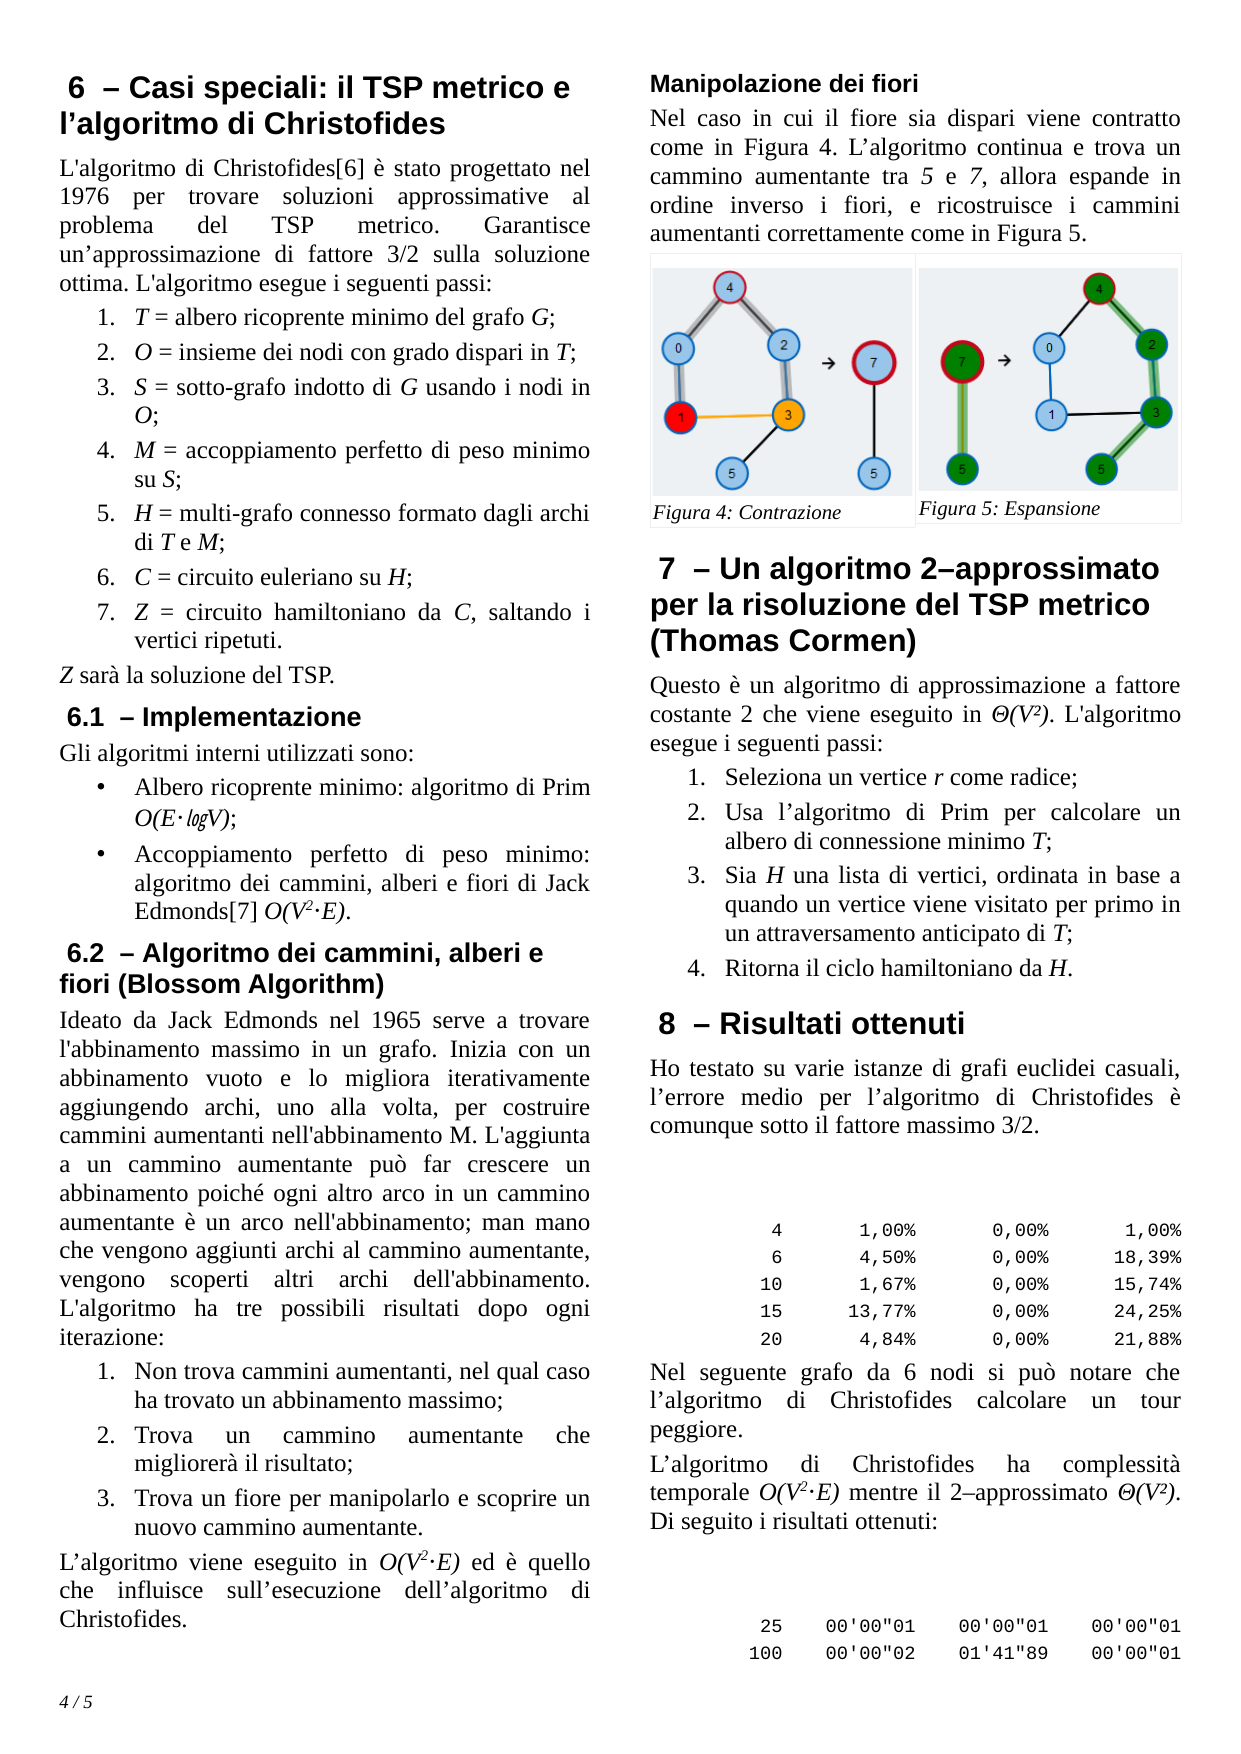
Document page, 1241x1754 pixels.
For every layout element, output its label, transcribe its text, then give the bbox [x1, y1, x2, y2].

table_cell 00'00"01 [1048, 1611, 1181, 1638]
subtitle Casi speciali: il TSP metrico e l’algoritmo di Christofides [59, 69, 591, 141]
table_cell 1,67% [783, 1269, 915, 1296]
table_cell 4,50% [783, 1242, 915, 1269]
list H = multi-grafo connesso formato dagli archi di T e M; [97, 498, 591, 556]
table_cell 00'00"01 [783, 1611, 915, 1638]
text Questo è un algoritmo di approssimazione a fattore costante 2 che viene eseguito in Θ(V²). L'algoritmo esegue i seguenti passi: [649, 670, 1181, 756]
list C = circuito euleriano su H; [97, 562, 591, 591]
table_cell 100 [650, 1638, 782, 1665]
list Sia H una lista di vertici, ordinata in base a quando un vertice viene visitato per primo in un attraversamento anticipato di T; [687, 860, 1181, 947]
table_cell Christofides [783, 1562, 915, 1611]
picture [652, 268, 913, 496]
subtitle Risultati ottenuti [649, 1005, 1181, 1041]
table_cell 2–appros. [1048, 1562, 1181, 1611]
text Nel caso in cui il fiore sia dispari viene contratto come in Figura 4. L’algoritmo continua e trova un cammino aumentante tra 5 e 7, allora espande in ordine inverso i fiori, e ricostruisce i cammini aumentanti correttamente come in Figura 5. [649, 103, 1181, 247]
list Non trova cammini aumentanti, nel qual caso ha trovato un abbinamento massimo; [97, 1356, 591, 1414]
table_cell 0,00% [915, 1242, 1048, 1269]
text L’algoritmo viene eseguito in O(V2⋅E) ed è quello che influisce sull’esecuzione dell’algoritmo di Christofides. [59, 1547, 591, 1633]
list Ritorna il ciclo hamiltoniano da H. [687, 953, 1181, 981]
list T = albero ricoprente minimo del grafo G; [97, 302, 591, 331]
subtitle Algoritmo dei cammini, alberi e fiori (Blossom Algorithm) [59, 937, 591, 999]
table_cell 0,00% [915, 1215, 1048, 1242]
table_cell 25 [650, 1611, 782, 1638]
table_cell 24,25% [1048, 1296, 1181, 1323]
table_cell 18,39% [1048, 1242, 1181, 1269]
table_cell 15 [650, 1296, 782, 1323]
subtitle Manipolazione dei fiori [649, 69, 1181, 98]
table_cell Christofides [783, 1166, 915, 1215]
table_cell 6 [650, 1242, 782, 1269]
table_header Tempo d’esecuzione [783, 1535, 1181, 1562]
table_cell 00'00"01 [915, 1611, 1048, 1638]
table_cell 10 [650, 1269, 782, 1296]
text Ho testato su varie istanze di grafi euclidei casuali, l’errore medio per l’algoritmo di Christofides è comunque sotto il fattore massimo 3/2. [649, 1053, 1181, 1139]
text L’algoritmo di Christofides ha complessità temporale O(V2⋅E) mentre il 2–approssimato Θ(V²). Di seguito i risultati ottenuti: [649, 1449, 1181, 1535]
list Usa l’algoritmo di Prim per calcolare un albero di connessione minimo T; [687, 797, 1181, 854]
table_cell 00'00"02 [783, 1638, 915, 1665]
text Ideato da Jack Edmonds nel 1965 serve a trovare l'abbinamento massimo in un grafo. Inizia con un abbinamento vuoto e lo migliora iterativamente aggiungendo archi, uno alla volta, per costruire cammini aumentanti nell'abbinamento M. L'aggiunta a un cammino aumentante può far crescere un abbinamento poiché ogni altro arco in un cammino aumentante è un arco nell'abbinamento; man mano che vengono aggiunti archi al cammino aumentante, vengono scoperti altri archi dell'abbinamento. L'algoritmo ha tre possibili risultati dopo ogni iterazione: [59, 1005, 591, 1350]
list Seleziona un vertice r come radice; [687, 762, 1181, 791]
table_cell Held–Karp [915, 1166, 1048, 1215]
table_header [916, 254, 1181, 523]
subtitle Un algoritmo 2–approssimato per la risoluzione del TSP metrico (Thomas Cormen) [649, 550, 1181, 658]
table_cell Held–Karp [915, 1562, 1048, 1611]
table_cell 0,00% [915, 1269, 1048, 1296]
table_cell 1,00% [1048, 1215, 1181, 1242]
table_header [651, 254, 915, 527]
table_cell 15,74% [1048, 1269, 1181, 1296]
table_cell 4,84% [783, 1324, 915, 1351]
list O = insieme dei nodi con grado dispari in T; [97, 337, 591, 366]
table_cell 20 [650, 1324, 782, 1351]
table_cell 01'41"89 [915, 1638, 1048, 1665]
subtitle Implementazione [59, 701, 591, 732]
list Albero ricoprente minimo: algoritmo di Prim O(E⋅㏒V); [97, 772, 591, 833]
list Z = circuito hamiltoniano da C, saltando i vertici ripetuti. [97, 597, 591, 654]
text Gli algoritmi interni utilizzati sono: [59, 738, 591, 767]
text L'algoritmo di Christofides[6] è stato progettato nel 1976 per trovare soluzioni approssimative al problema del TSP metrico. Garantisce un’approssimazione di fattore 3/2 sulla soluzione ottima. L'algoritmo esegue i seguenti passi: [59, 153, 591, 296]
list Trova un fiore per manipolarlo e scoprire un nuovo cammino aumentante. [97, 1483, 591, 1541]
table_header [915, 247, 1181, 253]
picture [918, 268, 1179, 491]
list Accoppiamento perfetto di peso minimo: algoritmo dei cammini, alberi e fiori di Jack Edmonds[7] O(V2⋅E). [97, 839, 591, 925]
table_header Nodi [650, 1535, 782, 1611]
list M = accoppiamento perfetto di peso minimo su S; [97, 435, 591, 493]
table_cell 0,00% [915, 1324, 1048, 1351]
table_cell 4 [650, 1215, 782, 1242]
list Trova un cammino aumentante che migliorerà il risultato; [97, 1420, 591, 1477]
table_header Nodi [650, 1139, 782, 1215]
table_header [650, 247, 915, 253]
table_cell 2–appros. [1048, 1166, 1181, 1215]
text Nel seguente grafo da 6 nodi si può notare che l’algoritmo di Christofides calcolare un tour peggiore. [649, 1357, 1181, 1443]
table_cell 1,00% [783, 1215, 915, 1242]
table_cell 0,00% [915, 1296, 1048, 1323]
text Z sarà la soluzione del TSP. [59, 660, 591, 689]
table_cell 00'00"01 [1048, 1638, 1181, 1665]
table_header Errore medio [783, 1139, 1181, 1166]
table_cell 13,77% [783, 1296, 915, 1323]
table_cell 21,88% [1048, 1324, 1181, 1351]
list S = sotto-grafo indotto di G usando i nodi in O; [97, 372, 591, 429]
